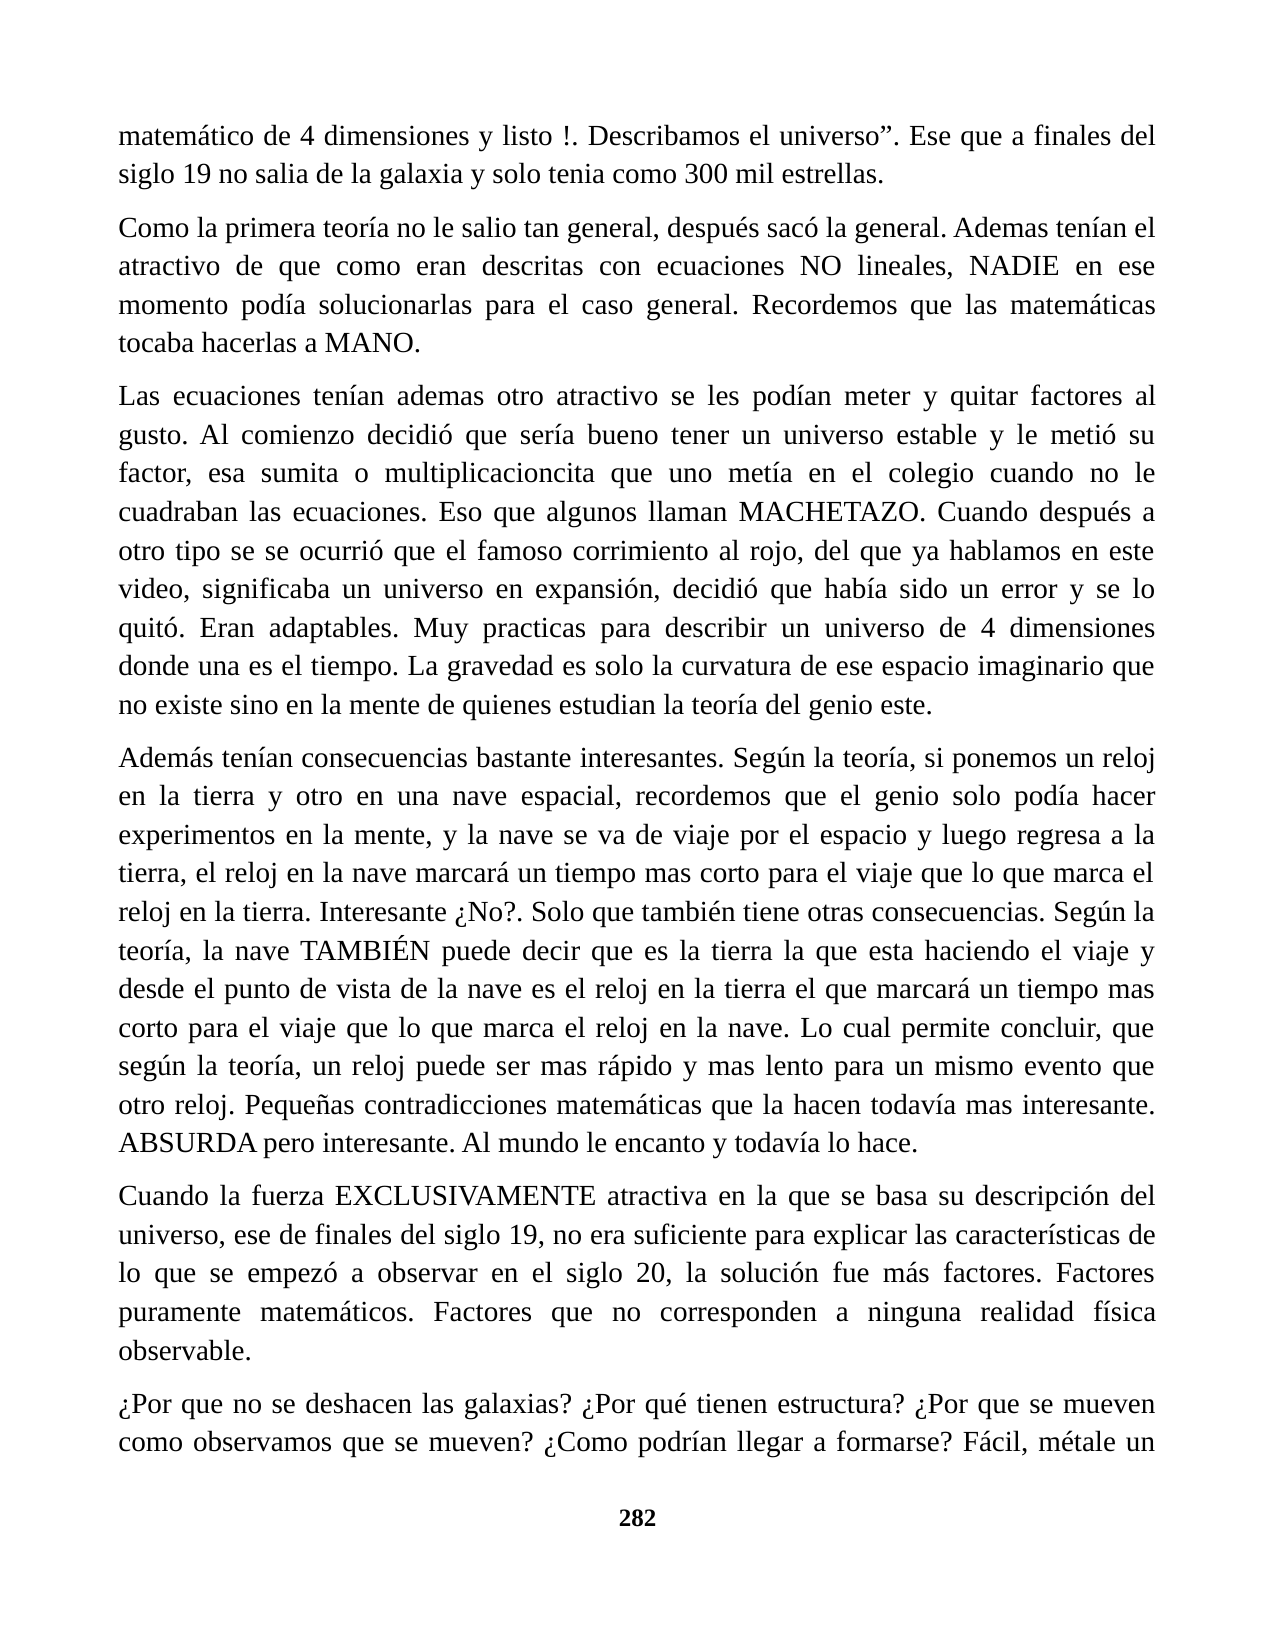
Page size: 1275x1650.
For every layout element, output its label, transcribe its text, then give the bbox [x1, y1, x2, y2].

text Además tenían consecuencias bastante interesantes. Según la teoría, si ponemos un reloj en la tierra y otro en una nave espacial, recordemos que el genio solo podía hacer experimentos en la mente, y la nave se va de viaje por el espacio y luego regresa a la tierra, el reloj en la nave marcará un tiempo mas corto para el viaje que lo que marca el reloj en la tierra. Interesante ¿No?. Solo que también tiene otras consecuencias. Según la teoría, la nave TAMBIÉN puede decir que es la tierra la que esta haciendo el viaje y desde el punto de vista de la nave es el reloj en la tierra el que marcará un tiempo mas corto para el viaje que lo que marca el reloj en la nave. Lo cual permite concluir, que según la teoría, un reloj puede ser mas rápido y mas lento para un mismo evento que otro reloj. Pequeñas contradicciones matemáticas que la hacen todavía mas interesante. ABSURDA pero interesante. Al mundo le encanto y todavía lo hace. [118, 740, 1157, 1159]
text Como la primera teoría no le salio tan general, después sacó la general. Ademas tenían el atractivo de que como eran descritas con ecuaciones NO lineales, NADIE en ese momento podía solucionarlas para el caso general. Recordemos que las matemáticas tocaba hacerlas a MANO. [118, 210, 1157, 359]
text ¿Por que no se deshacen las galaxias? ¿Por qué tienen estructura? ¿Por que se mueven como observamos que se mueven? ¿Como podrían llegar a formarse? Fácil, métale un [118, 1386, 1157, 1458]
text matemático de 4 dimensiones y listo !. Describamos el universo”. Ese que a finales del siglo 19 no salia de la galaxia y solo tenia como 300 mil estrellas. [118, 118, 1157, 190]
text Cuando la fuerza EXCLUSIVAMENTE atractiva en la que se basa su descripción del universo, ese de finales del siglo 19, no era suficiente para explicar las características de lo que se empezó a observar en el siglo 20, la solución fue más factores. Factores puramente matemáticos. Factores que no corresponden a ninguna realidad física observable. [118, 1178, 1157, 1366]
text Las ecuaciones tenían ademas otro atractivo se les podían meter y quitar factores al gusto. Al comienzo decidió que sería bueno tener un universo estable y le metió su factor, esa sumita o multiplicacioncita que uno metía en el colegio cuando no le cuadraban las ecuaciones. Eso que algunos llaman MACHETAZO. Cuando después a otro tipo se se ocurrió que el famoso corrimiento al rojo, del que ya hablamos en este video, significaba un universo en expansión, decidió que había sido un error y se lo quitó. Eran adaptables. Muy practicas para describir un universo de 4 dimensiones donde una es el tiempo. La gravedad es solo la curvatura de ese espacio imaginario que no existe sino en la mente de quienes estudian la teoría del genio este. [118, 378, 1157, 720]
